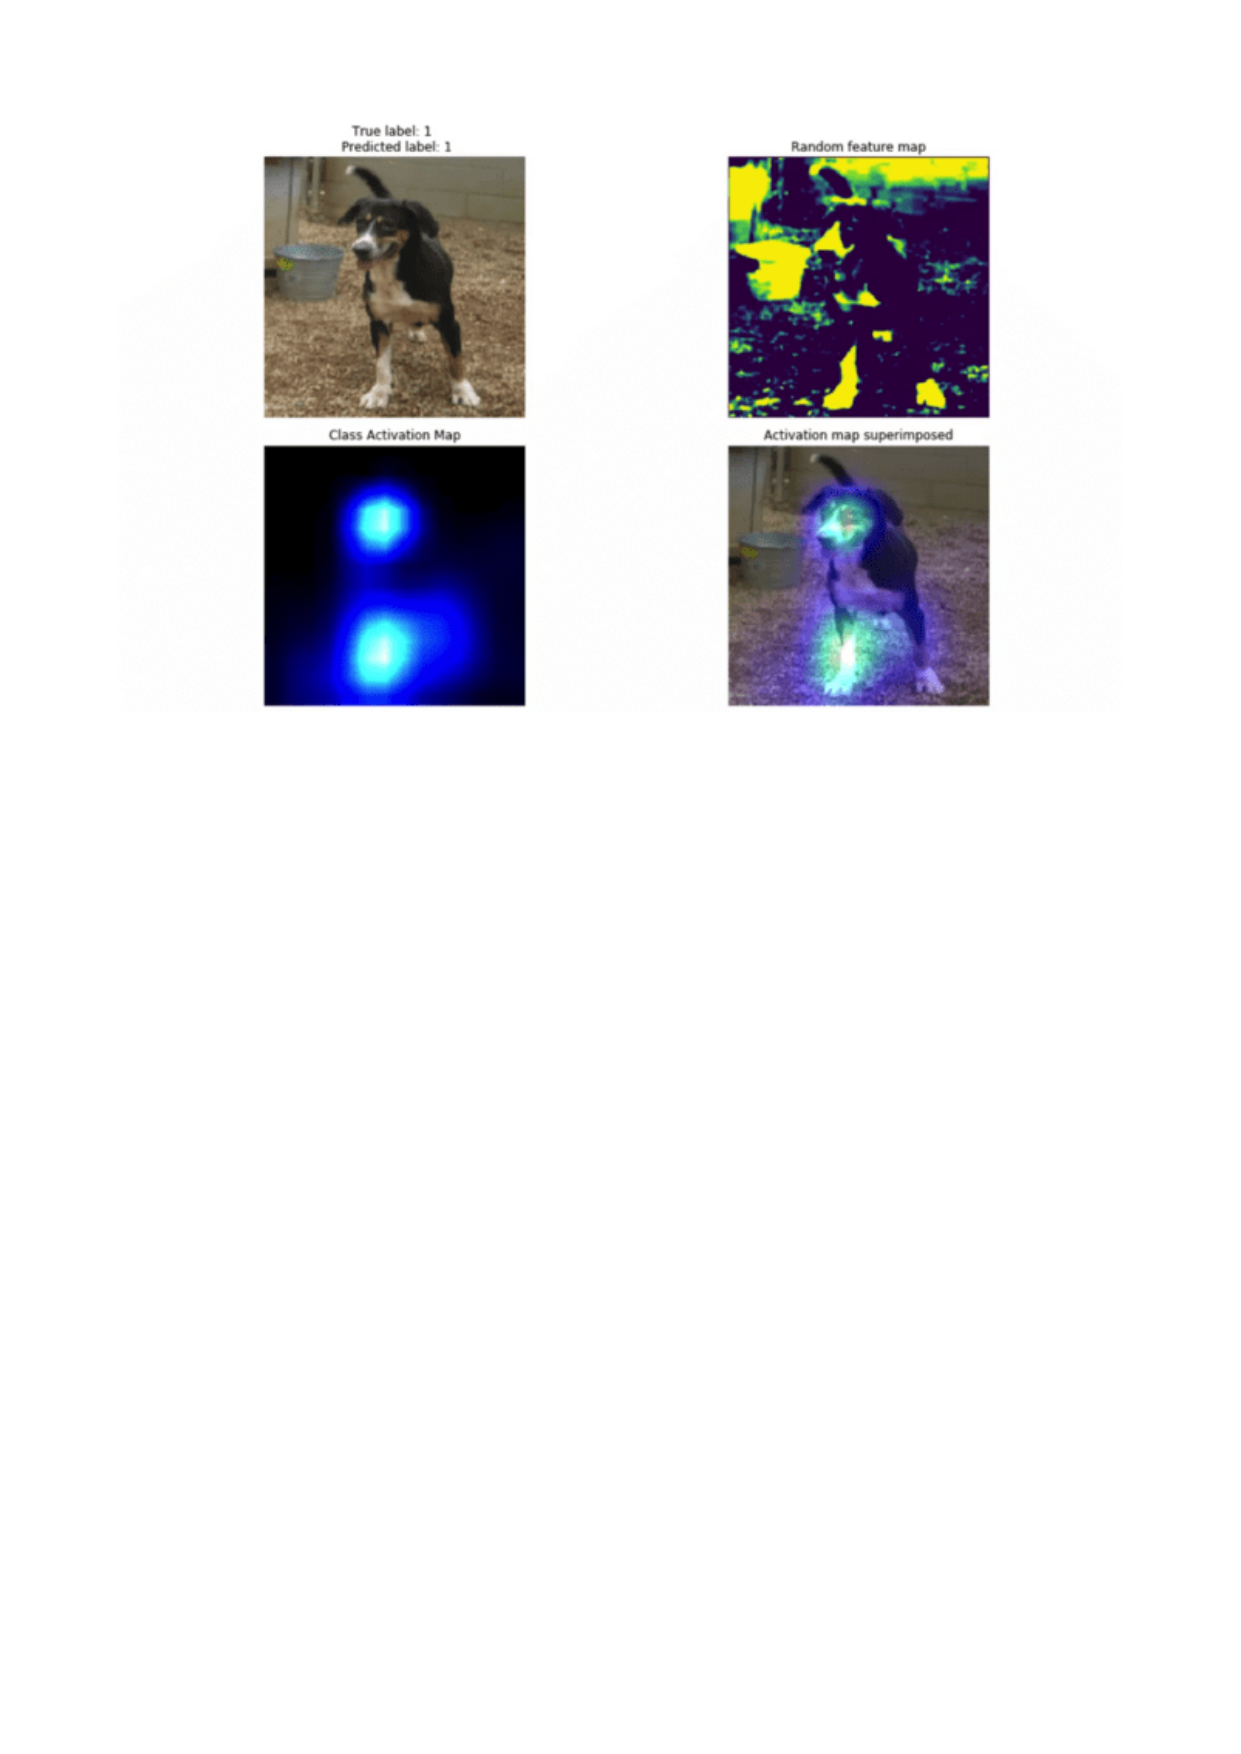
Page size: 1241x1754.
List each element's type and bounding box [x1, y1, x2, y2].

picture [118, 118, 1123, 712]
